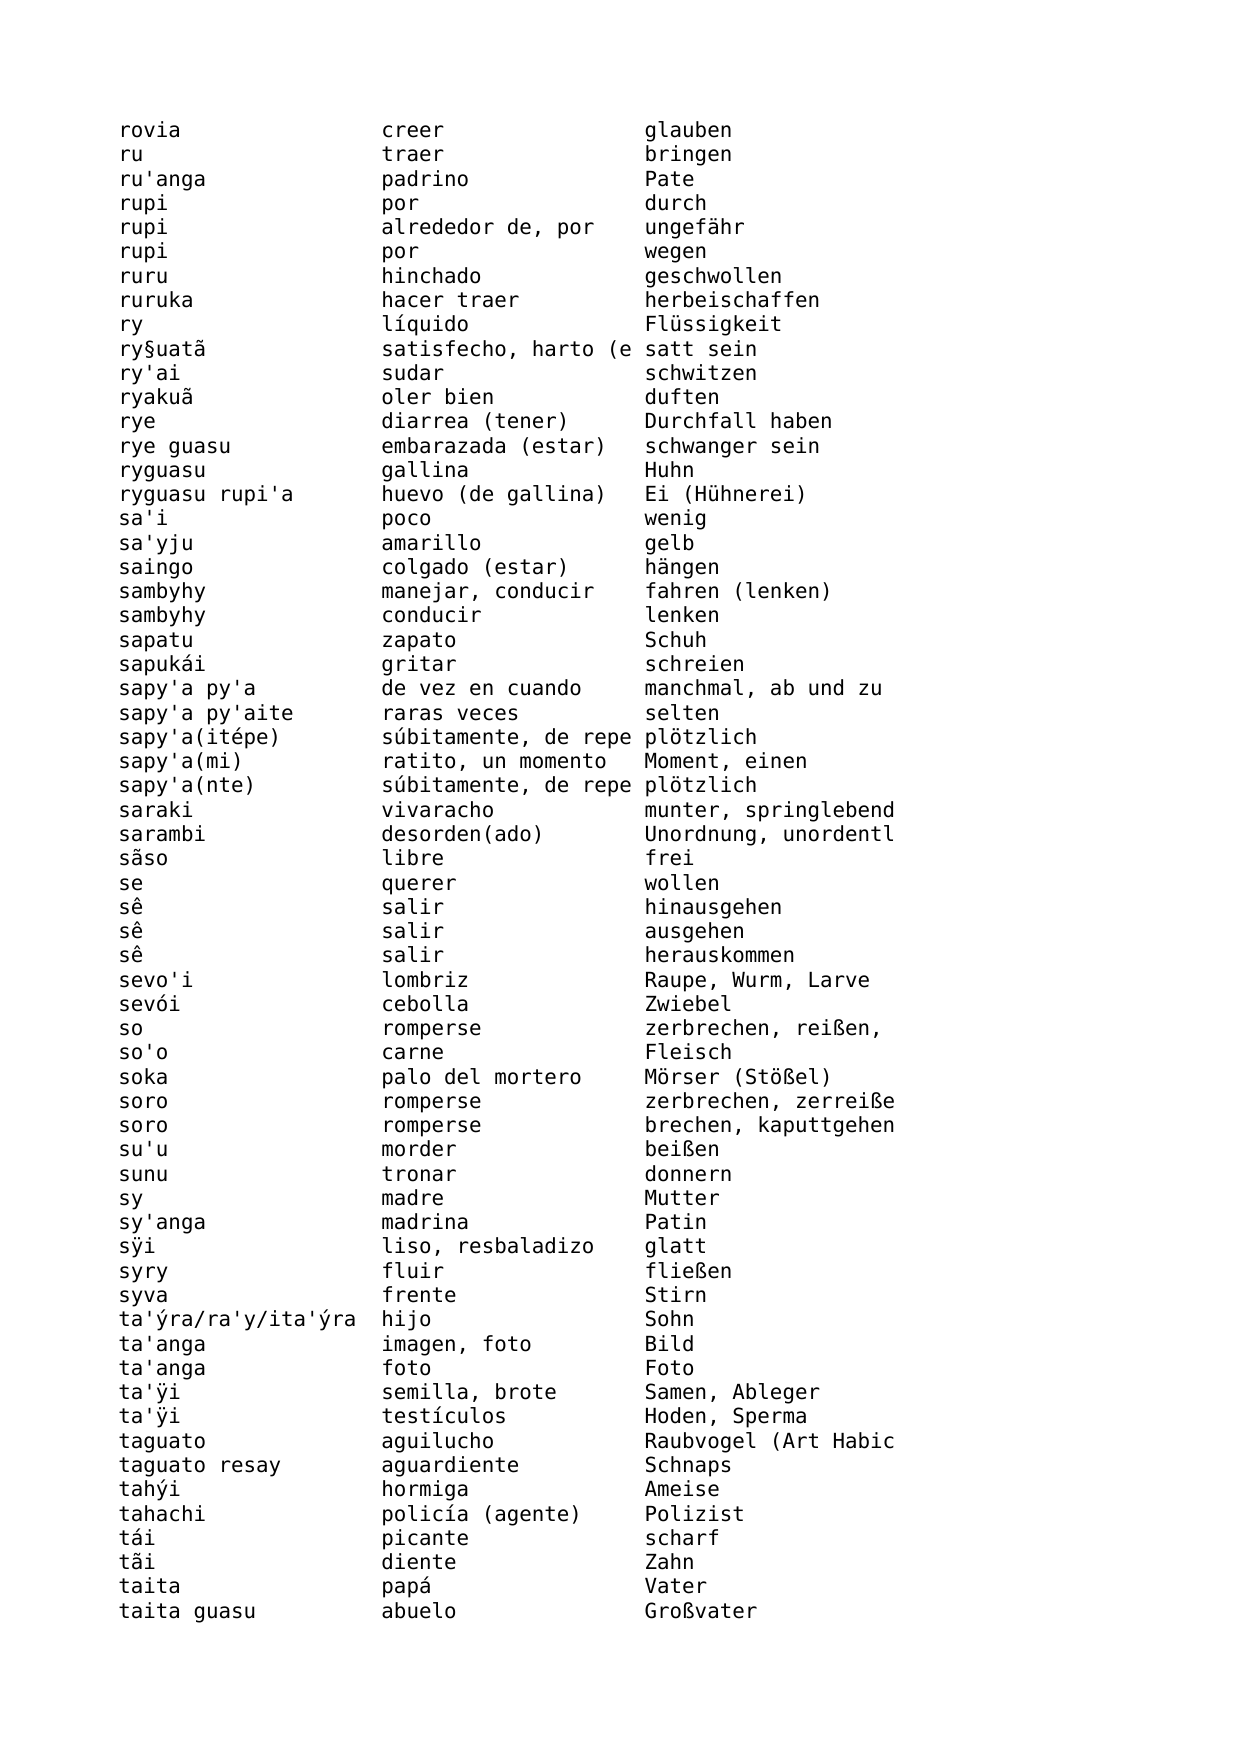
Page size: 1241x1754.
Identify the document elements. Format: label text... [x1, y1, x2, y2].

text sapatu zapato Schuh [118, 628, 1122, 652]
text soro romperse zerbrechen, zerreiße [118, 1089, 1122, 1113]
text sê salir ausgehen [118, 919, 1122, 943]
text rupi por durch [118, 191, 1122, 215]
text rye guasu embarazada (estar) schwanger sein [118, 434, 1122, 458]
text ru'anga padrino Pate [118, 167, 1122, 191]
text ta'anga imagen, foto Bild [118, 1332, 1122, 1356]
text rupi por wegen [118, 239, 1122, 264]
text rye diarrea (tener) Durchfall haben [118, 409, 1122, 434]
text taita papá Vater [118, 1574, 1122, 1599]
text saingo colgado (estar) hängen [118, 555, 1122, 579]
text sÿi liso, resbaladizo glatt [118, 1234, 1122, 1259]
text taita guasu abuelo Großvater [118, 1599, 1122, 1623]
text ruru hinchado geschwollen [118, 264, 1122, 288]
text sapy'a(itépe) súbitamente, de repe plötzlich [118, 725, 1122, 749]
text ry'ai sudar schwitzen [118, 361, 1122, 385]
text taguato aguilucho Raubvogel (Art Habic [118, 1429, 1122, 1453]
text saraki vivaracho munter, springlebend [118, 798, 1122, 822]
text sãso libre frei [118, 846, 1122, 871]
text ta'anga foto Foto [118, 1356, 1122, 1380]
text rupi alrededor de, por ungefähr [118, 215, 1122, 239]
text ru traer bringen [118, 142, 1122, 167]
text syva frente Stirn [118, 1283, 1122, 1307]
text soro romperse brechen, kaputtgehen [118, 1113, 1122, 1137]
text soka palo del mortero Mörser (Stößel) [118, 1065, 1122, 1089]
text sambyhy manejar, conducir fahren (lenken) [118, 579, 1122, 603]
text sevo'i lombriz Raupe, Wurm, Larve [118, 968, 1122, 992]
text ryguasu rupi'a huevo (de gallina) Ei (Hühnerei) [118, 482, 1122, 506]
text ry§uatã satisfecho, harto (e satt sein [118, 337, 1122, 361]
text ta'ÿi testículos Hoden, Sperma [118, 1404, 1122, 1429]
text sapy'a(nte) súbitamente, de repe plötzlich [118, 773, 1122, 798]
text syry fluir fließen [118, 1259, 1122, 1283]
text sê salir herauskommen [118, 943, 1122, 968]
text ta'ÿi semilla, brote Samen, Ableger [118, 1380, 1122, 1404]
text sevói cebolla Zwiebel [118, 992, 1122, 1016]
text sy madre Mutter [118, 1186, 1122, 1210]
text sa'i poco wenig [118, 506, 1122, 531]
text ruruka hacer traer herbeischaffen [118, 288, 1122, 312]
text ryakuã oler bien duften [118, 385, 1122, 409]
text so romperse zerbrechen, reißen, [118, 1016, 1122, 1040]
text sapy'a py'aite raras veces selten [118, 701, 1122, 725]
text ryguasu gallina Huhn [118, 458, 1122, 482]
text sy'anga madrina Patin [118, 1210, 1122, 1234]
text so'o carne Fleisch [118, 1040, 1122, 1065]
text sê salir hinausgehen [118, 895, 1122, 919]
text su'u morder beißen [118, 1137, 1122, 1162]
text sa'yju amarillo gelb [118, 531, 1122, 555]
text sambyhy conducir lenken [118, 603, 1122, 628]
text sarambi desorden(ado) Unordnung, unordentl [118, 822, 1122, 846]
text sapukái gritar schreien [118, 652, 1122, 676]
text se querer wollen [118, 871, 1122, 895]
text rovia creer glauben [118, 118, 1122, 142]
text sapy'a py'a de vez en cuando manchmal, ab und zu [118, 676, 1122, 701]
text tahachi policía (agente) Polizist [118, 1502, 1122, 1526]
text ry líquido Flüssigkeit [118, 312, 1122, 337]
text tái picante scharf [118, 1526, 1122, 1550]
text sunu tronar donnern [118, 1162, 1122, 1186]
text tahýi hormiga Ameise [118, 1477, 1122, 1502]
text ta'ýra/ra'y/ita'ýra hijo Sohn [118, 1307, 1122, 1332]
text tãi diente Zahn [118, 1550, 1122, 1574]
text sapy'a(mi) ratito, un momento Moment, einen [118, 749, 1122, 773]
text taguato resay aguardiente Schnaps [118, 1453, 1122, 1477]
